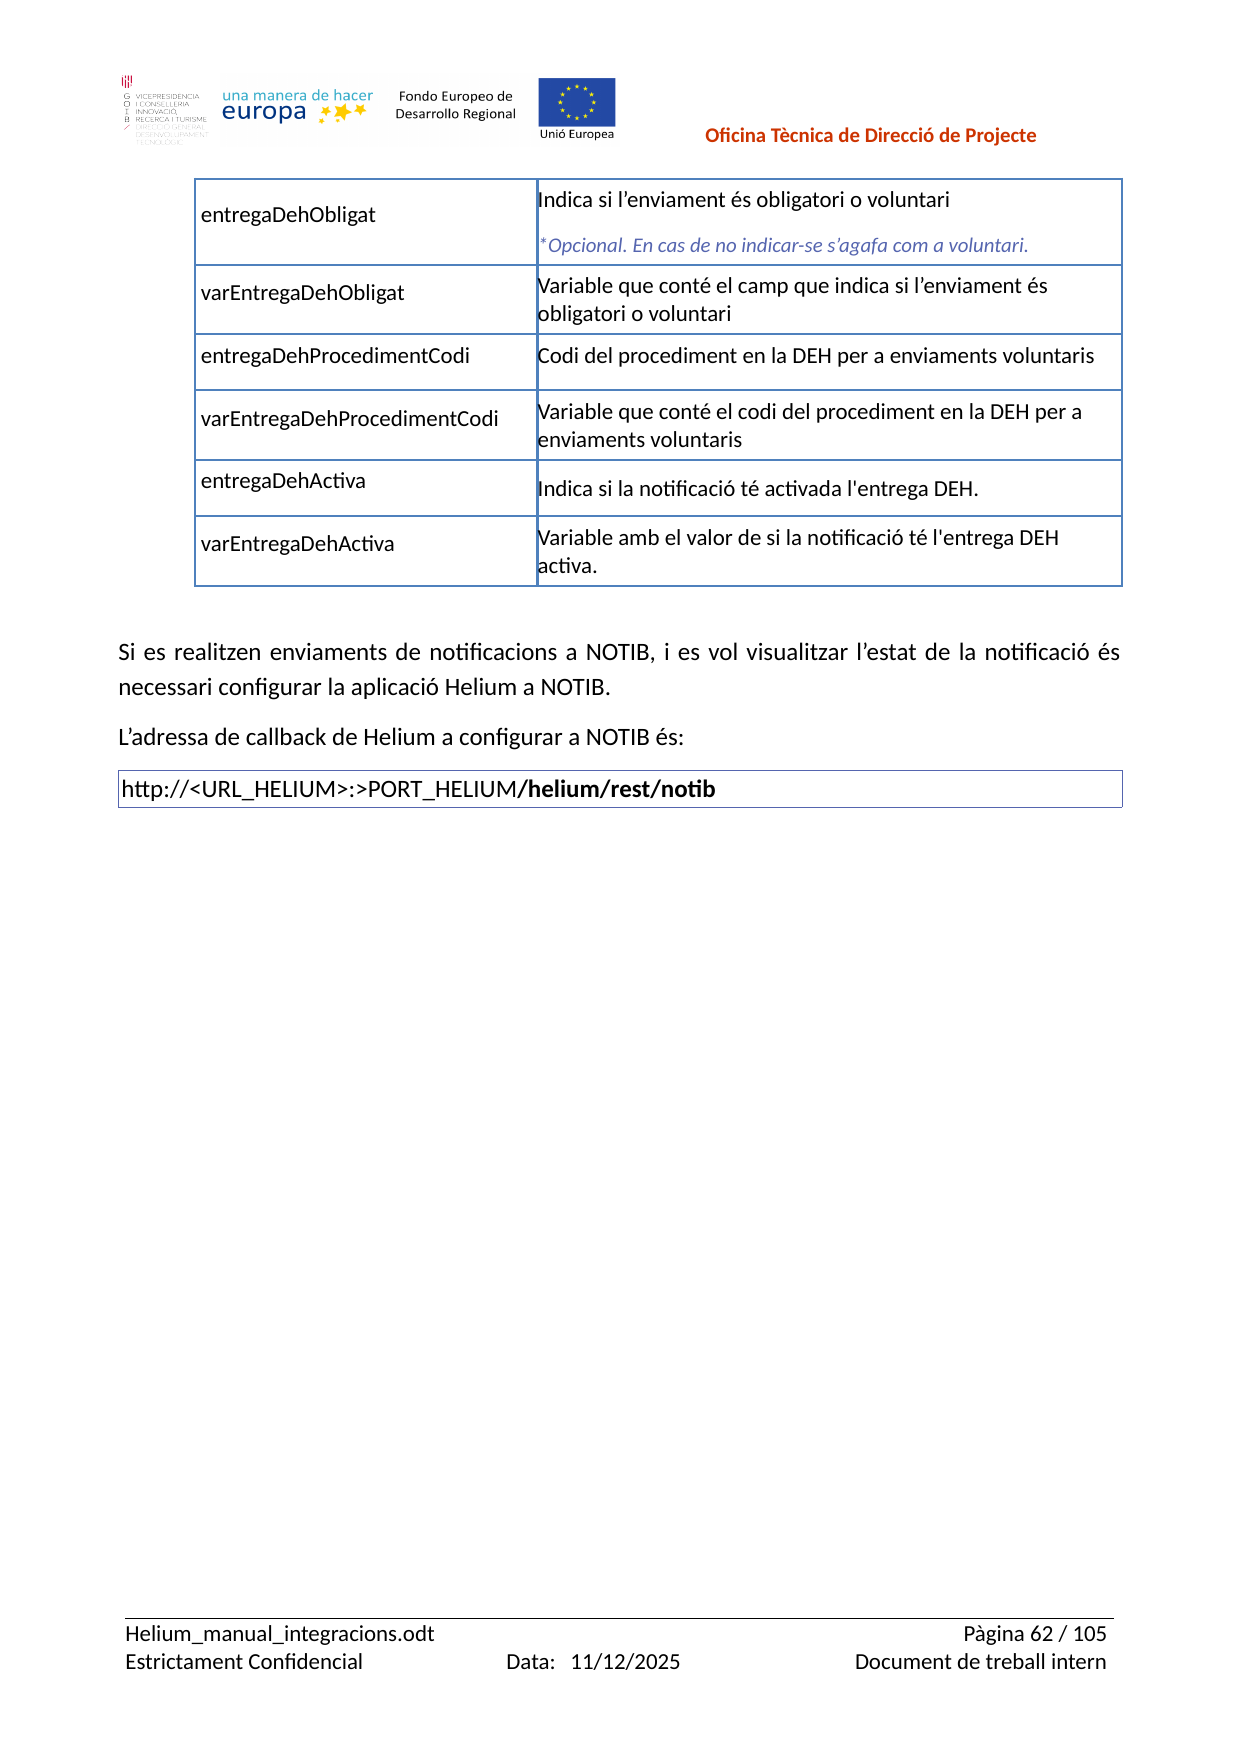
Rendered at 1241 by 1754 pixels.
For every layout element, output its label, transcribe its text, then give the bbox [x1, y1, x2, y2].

table_cell Variable que conté el camp que indica si l’enviament és obligatori o voluntari [539, 266, 1121, 333]
text http://<URL_HELIUM>:>PORT_HELIUM/helium/rest/notib [119, 771, 1122, 807]
text L’adressa de callback de Helium a configurar a NOTIB és: [118, 721, 1122, 751]
table_cell entregaDehActiva [196, 461, 536, 515]
table_cell Variable que conté el codi del procediment en la DEH per a enviaments voluntaris [539, 391, 1121, 459]
table_cell varEntregaDehProcedimentCodi [196, 391, 536, 459]
table_cell Indica si la notificació té activada l'entrega DEH. [539, 461, 1121, 515]
table_cell entregaDehProcedimentCodi [196, 335, 536, 389]
table_cell Variable amb el valor de si la notificació té l'entrega DEH activa. [539, 517, 1121, 584]
table_cell varEntregaDehActiva [196, 517, 536, 584]
picture [118, 73, 213, 147]
table_cell varEntregaDehObligat [196, 266, 536, 333]
table_cell Indica si l’enviament és obligatori o voluntari *Opcional. En cas de no indicar-se s’agafa com a voluntari. [539, 180, 1121, 263]
table_cell entregaDehObligat [196, 180, 536, 263]
text Si es realitzen enviaments de notificacions a NOTIB, i es vol visualitzar l’estat de la notificació és necessari configurar la aplicació Helium a NOTIB. [118, 636, 1122, 702]
table_cell Codi del procediment en la DEH per a enviaments voluntaris [539, 335, 1121, 389]
picture [219, 73, 621, 147]
